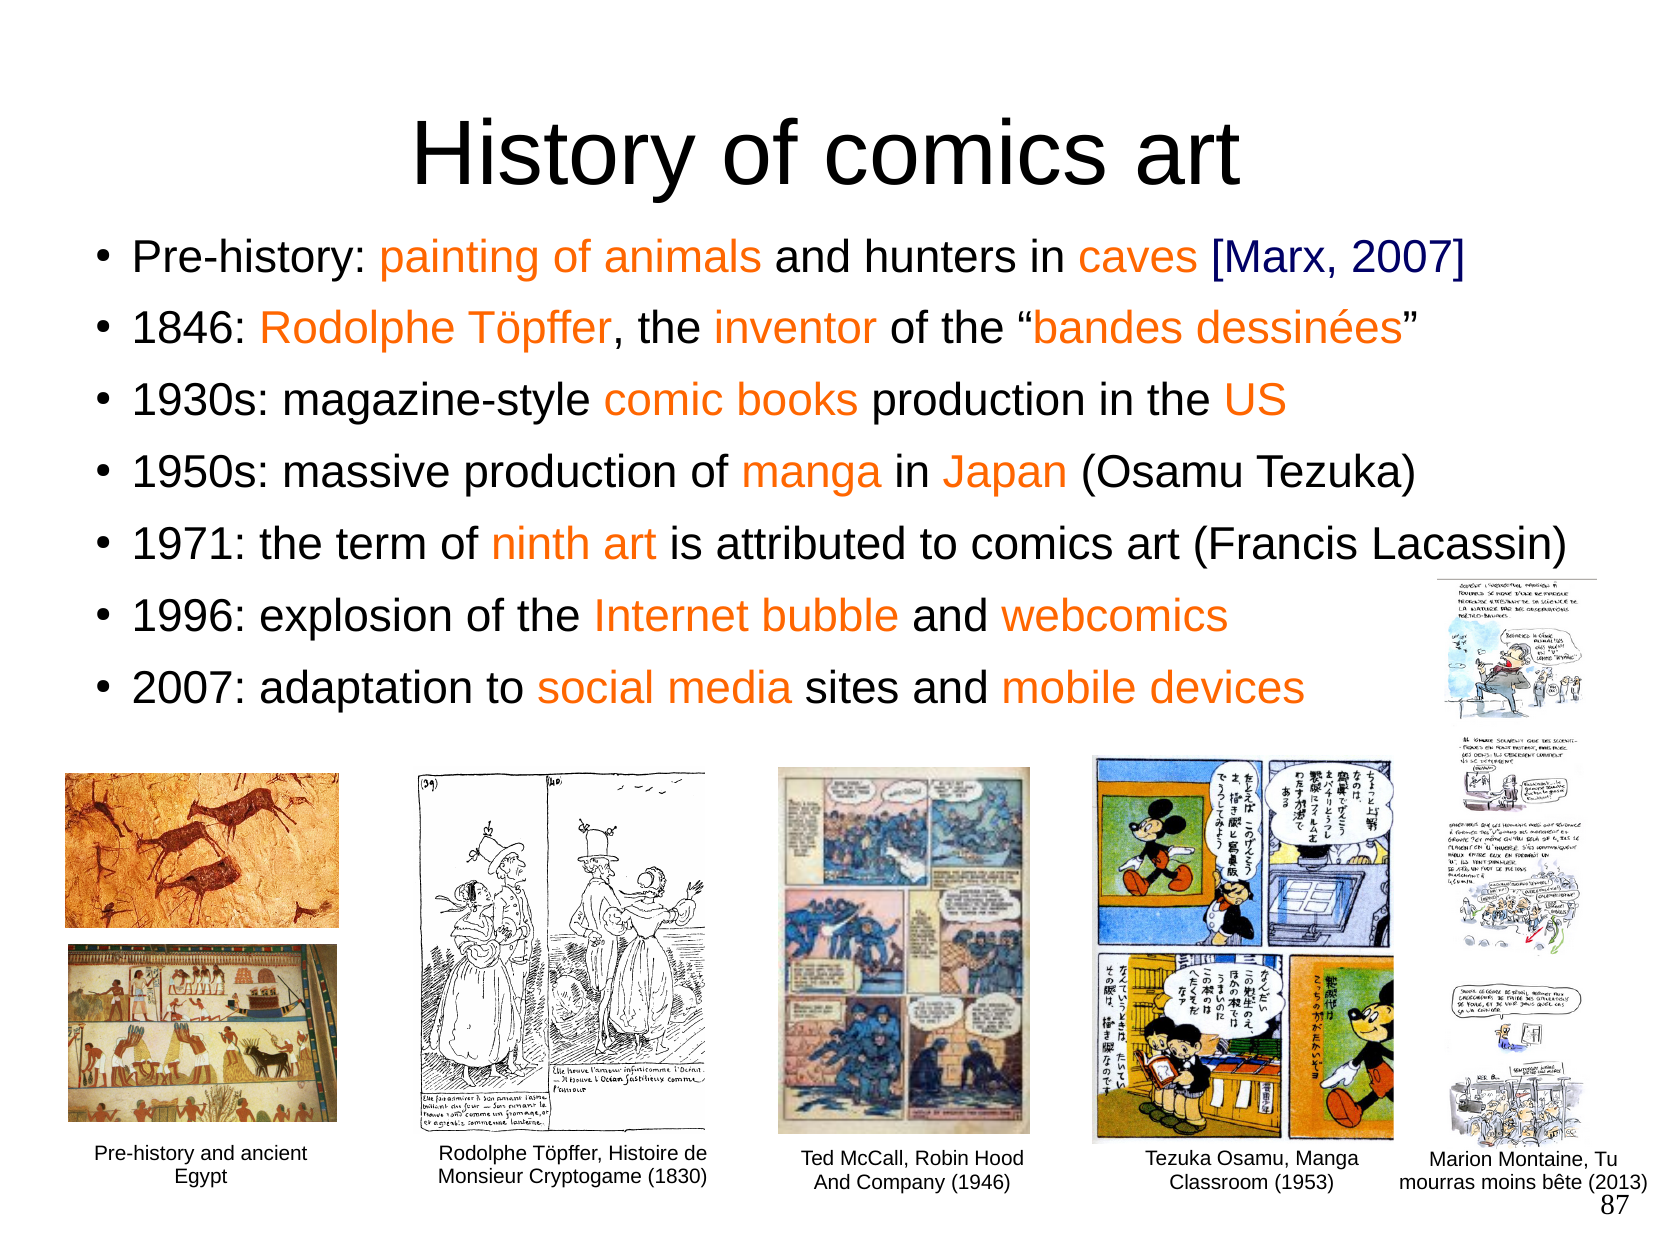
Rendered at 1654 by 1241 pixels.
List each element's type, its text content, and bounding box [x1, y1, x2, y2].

picture [65, 773, 339, 928]
text_box Rodolphe Töpffer, Histoire de Monsieur Cryptogame (1830) [419, 1133, 727, 1196]
picture [68, 944, 337, 1123]
picture [413, 766, 705, 1134]
text_box Ted McCall, Robin Hood And Company (1946) [785, 1139, 1040, 1202]
text_box Pre-history and ancient Egypt [64, 1133, 337, 1196]
picture [1437, 578, 1597, 1139]
list Pre-history: painting of animals and hunters in caves [Marx, 2007] 1846: Rodolphe Töpffer, the inventor of the “bandes dessinées” 1930s: magazine-style comic books production in the US 1950s: massive production of manga in Japan (Osamu Tezuka) 1971: the term of ninth art is attributed to comics art (Francis Lacassin) 1996: explosion of the Internet bubble and webcomics 2007: adaptation to social media sites and mobile devices [82, 230, 1571, 762]
title History of comics art [82, 49, 1571, 230]
picture [778, 767, 1030, 1134]
text_box Marion Montaine, Tu mourras moins bête (2013) [1381, 1139, 1654, 1202]
text_box Tezuka Osamu, Manga Classroom (1953) [1098, 1144, 1381, 1202]
picture [1092, 755, 1394, 1144]
